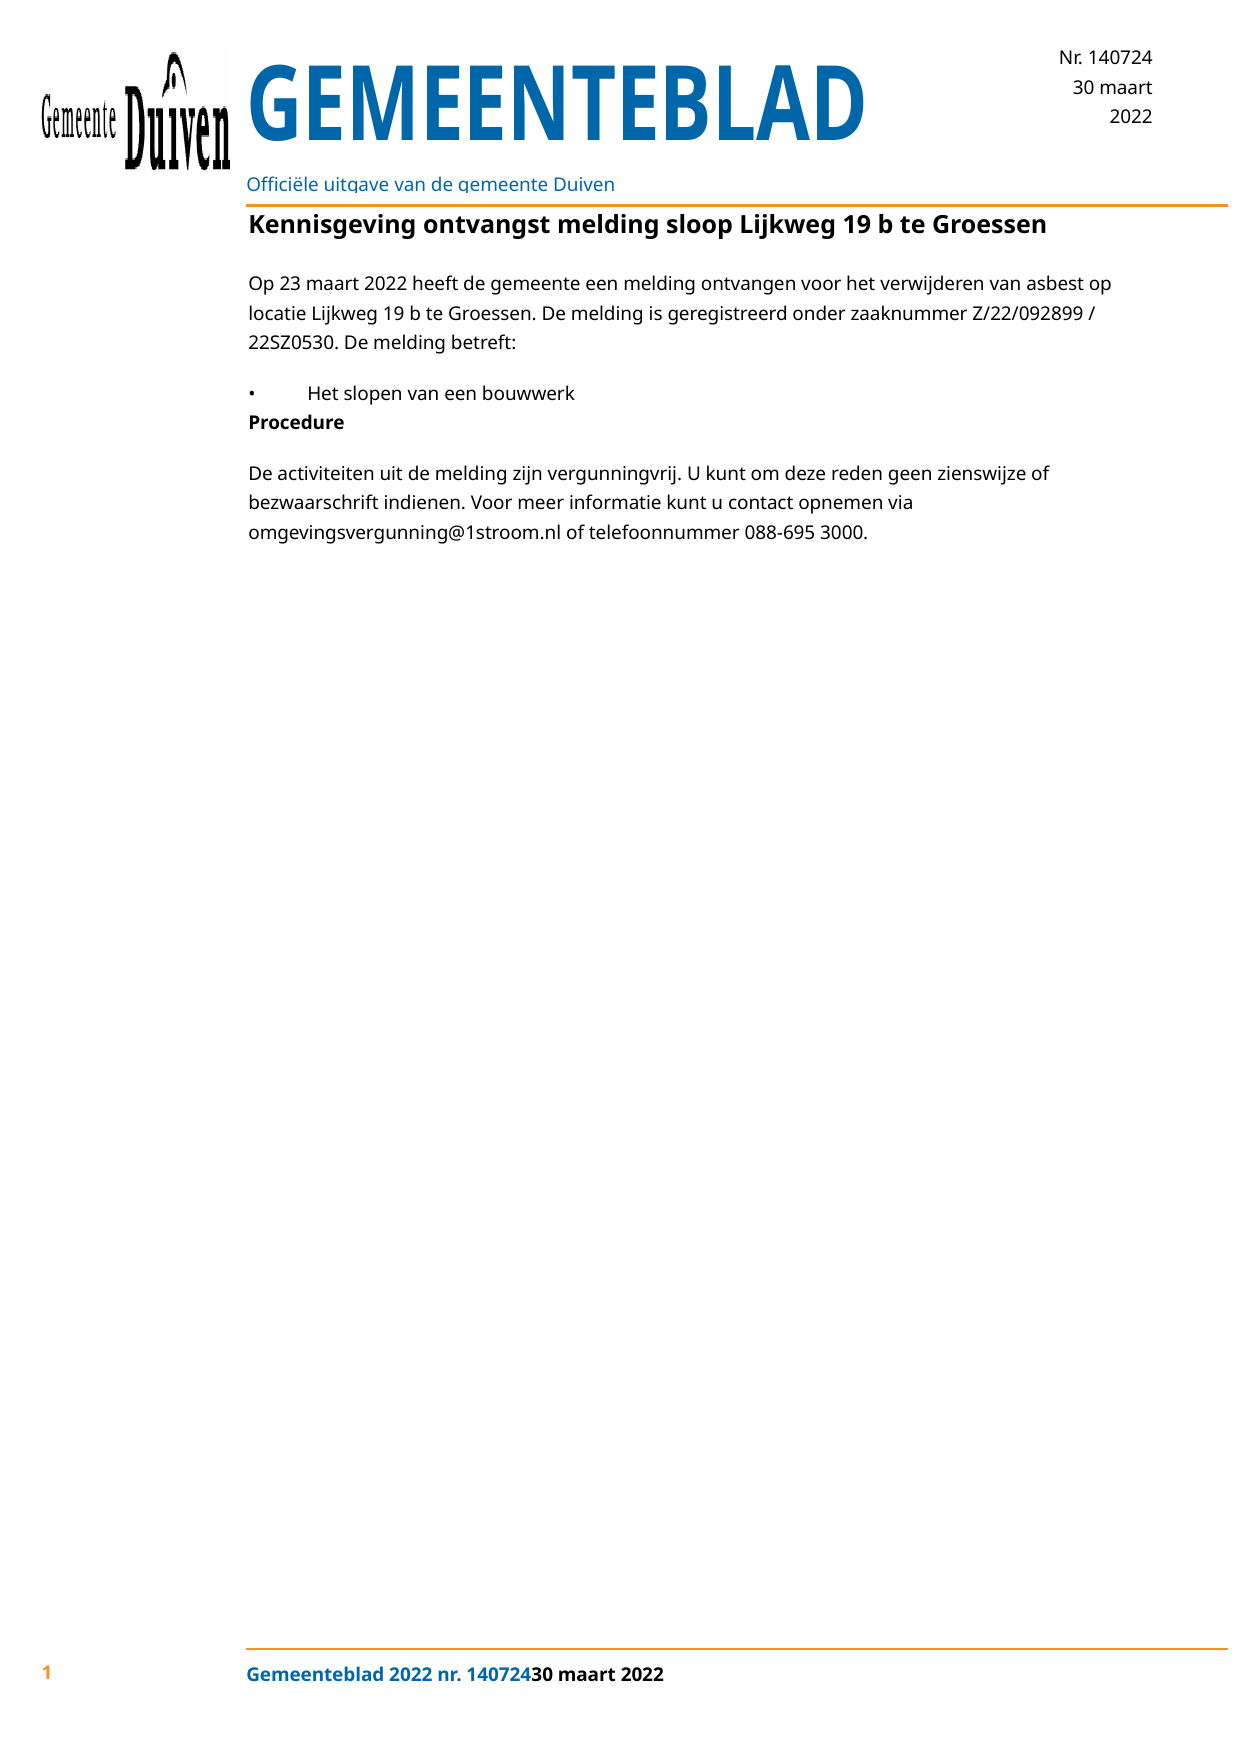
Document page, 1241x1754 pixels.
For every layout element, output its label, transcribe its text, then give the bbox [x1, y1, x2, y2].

picture [41, 47, 231, 172]
text Kennisgeving ontvangst melding sloop Lijkweg 19 b te Groessen [248, 207, 1152, 241]
text De activiteiten uit de melding zijn vergunningvrij. U kunt om deze reden geen zienswijze of bezwaarschrift indienen. Voor meer informatie kunt u contact opnemen via omgevingsvergunning@1stroom.nl of telefoonnummer 088-695 3000. [248, 460, 1152, 545]
list Het slopen van een bouwwerk [248, 380, 1152, 406]
text Op 23 maart 2022 heeft de gemeente een melding ontvangen voor het verwijderen van asbest op locatie Lijkweg 19 b te Groessen. De melding is geregistreerd onder zaaknummer Z/22/092899 / 22SZ0530. De melding betreft: [248, 270, 1152, 355]
text Procedure [248, 409, 1152, 435]
